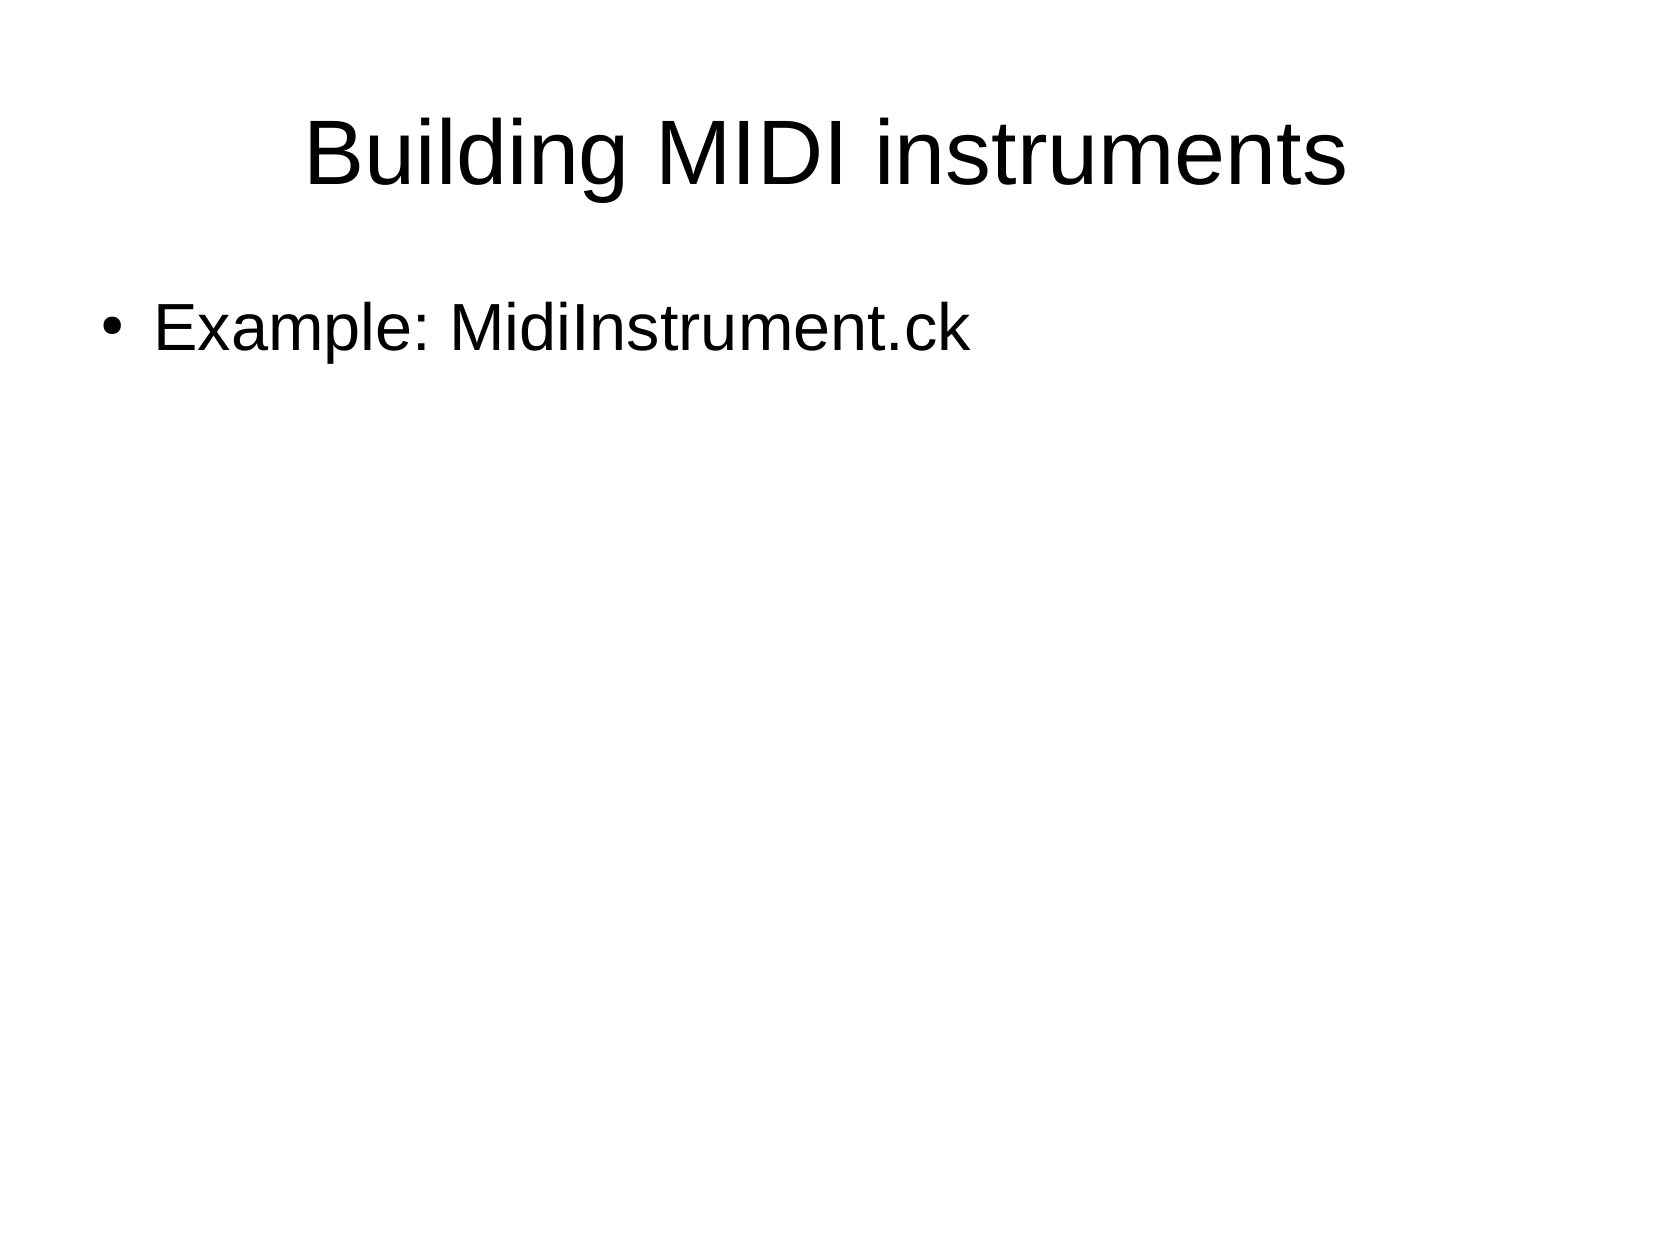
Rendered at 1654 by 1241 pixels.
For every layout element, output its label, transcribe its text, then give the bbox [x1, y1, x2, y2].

title Building MIDI instruments [82, 49, 1571, 257]
list Example: MidiInstrument.ck [82, 290, 1538, 1010]
